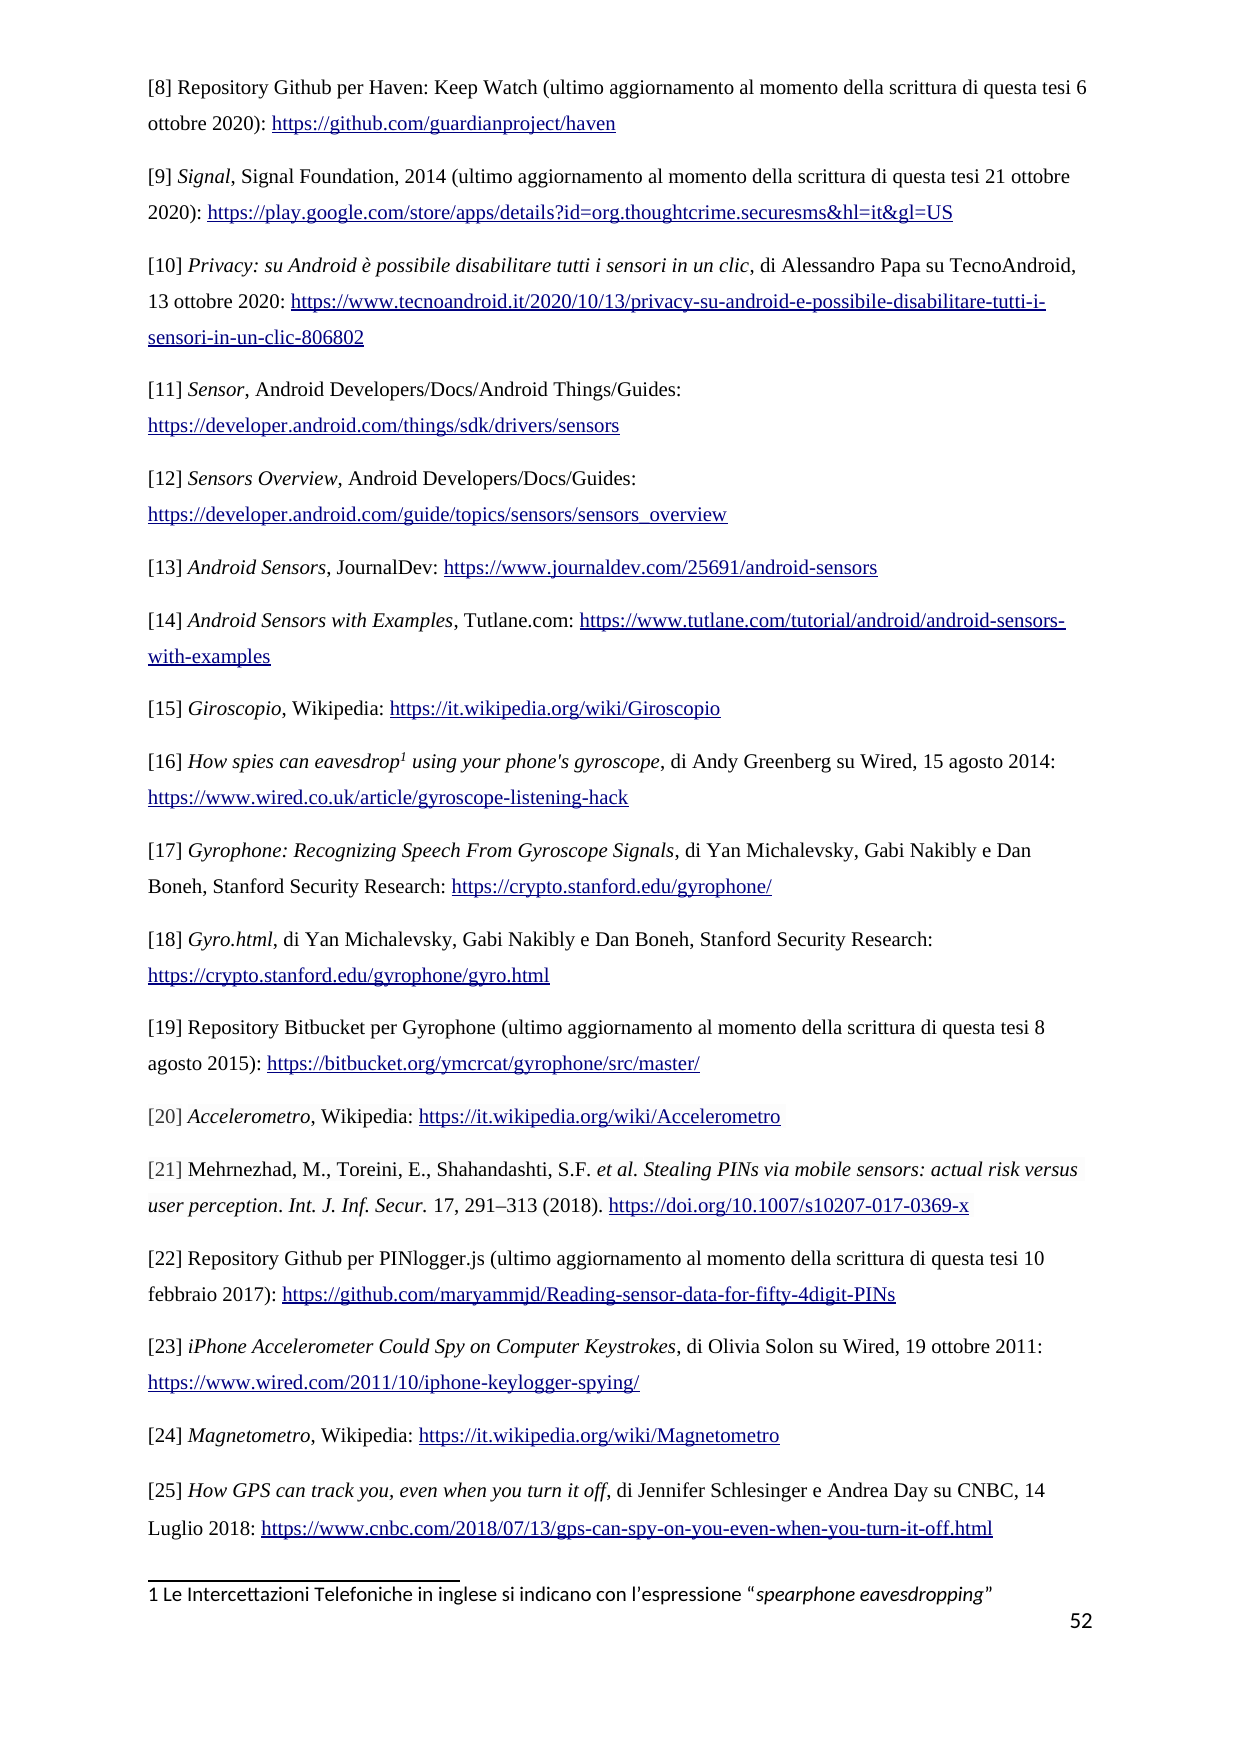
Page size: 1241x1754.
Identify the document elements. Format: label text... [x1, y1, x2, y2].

text [11] Sensor, Android Developers/Docs/Android Things/Guides: https://developer.android.com/things/sdk/drivers/sensors [148, 377, 1092, 437]
text [18] Gyro.html, di Yan Michalevsky, Gabi Nakibly e Dan Boneh, Stanford Security Research: https://crypto.stanford.edu/gyrophone/gyro.html [148, 926, 1092, 987]
text [14] Android Sensors with Examples, Tutlane.com: https://www.tutlane.com/tutorial/android/android-sensors-with-examples [148, 607, 1092, 668]
text [25] How GPS can track you, even when you turn it off, di Jennifer Schlesinger e Andrea Day su CNBC, 14 Luglio 2018: https://www.cnbc.com/2018/07/13/gps-can-spy-on-you-even-when-you-turn-it-off.html [148, 1476, 1092, 1540]
text [20] Accelerometro, Wikipedia: https://it.wikipedia.org/wiki/Accelerometro [148, 1104, 1092, 1128]
text [12] Sensors Overview, Android Developers/Docs/Guides: https://developer.android.com/guide/topics/sensors/sensors_overview [148, 466, 1092, 526]
text [13] Android Sensors, JournalDev: https://www.journaldev.com/25691/android-sensors [148, 555, 1092, 579]
text Le Intercettazioni Telefoniche in inglese si indicano con l’espressione “spearphone eavesdropping” [148, 1581, 1092, 1606]
text [16] How spies can eavesdrop using your phone's gyroscope, di Andy Greenberg su Wired, 15 agosto 2014: https://www.wired.co.uk/article/gyroscope-listening-hack [148, 749, 1092, 809]
text [19] Repository Bitbucket per Gyrophone (ultimo aggiornamento al momento della scrittura di questa tesi 8 agosto 2015): https://bitbucket.org/ymcrcat/gyrophone/src/master/ [148, 1015, 1092, 1075]
text [21] Mehrnezhad, M., Toreini, E., Shahandashti, S.F. et al. Stealing PINs via mobile sensors: actual risk versus user perception. Int. J. Inf. Secur. 17, 291–313 (2018). https://doi.org/10.1007/s10207-017-0369-x [148, 1157, 1092, 1217]
text [22] Repository Github per PINlogger.js (ultimo aggiornamento al momento della scrittura di questa tesi 10 febbraio 2017): https://github.com/maryammjd/Reading-sensor-data-for-fifty-4digit-PINs [148, 1245, 1092, 1306]
text [9] Signal, Signal Foundation, 2014 (ultimo aggiornamento al momento della scrittura di questa tesi 21 ottobre 2020): https://play.google.com/store/apps/details?id=org.thoughtcrime.securesms&hl=it&gl=US [148, 164, 1092, 224]
text [24] Magnetometro, Wikipedia: https://it.wikipedia.org/wiki/Magnetometro [148, 1423, 1092, 1447]
text [23] iPhone Accelerometer Could Spy on Computer Keystrokes, di Olivia Solon su Wired, 19 ottobre 2011: https://www.wired.com/2011/10/iphone-keylogger-spying/ [148, 1334, 1092, 1394]
text [15] Giroscopio, Wikipedia: https://it.wikipedia.org/wiki/Giroscopio [148, 696, 1092, 720]
text [8] Repository Github per Haven: Keep Watch (ultimo aggiornamento al momento della scrittura di questa tesi 6 ottobre 2020): https://github.com/guardianproject/haven [148, 75, 1092, 135]
text [17] Gyrophone: Recognizing Speech From Gyroscope Signals, di Yan Michalevsky, Gabi Nakibly e Dan Boneh, Stanford Security Research: https://crypto.stanford.edu/gyrophone/ [148, 838, 1092, 898]
text [10] Privacy: su Android è possibile disabilitare tutti i sensori in un clic, di Alessandro Papa su TecnoAndroid, 13 ottobre 2020: https://www.tecnoandroid.it/2020/10/13/privacy-su-android-e-possibile-disabilitare-tutti-i-sensori-in-un-clic-806802 [148, 252, 1092, 349]
